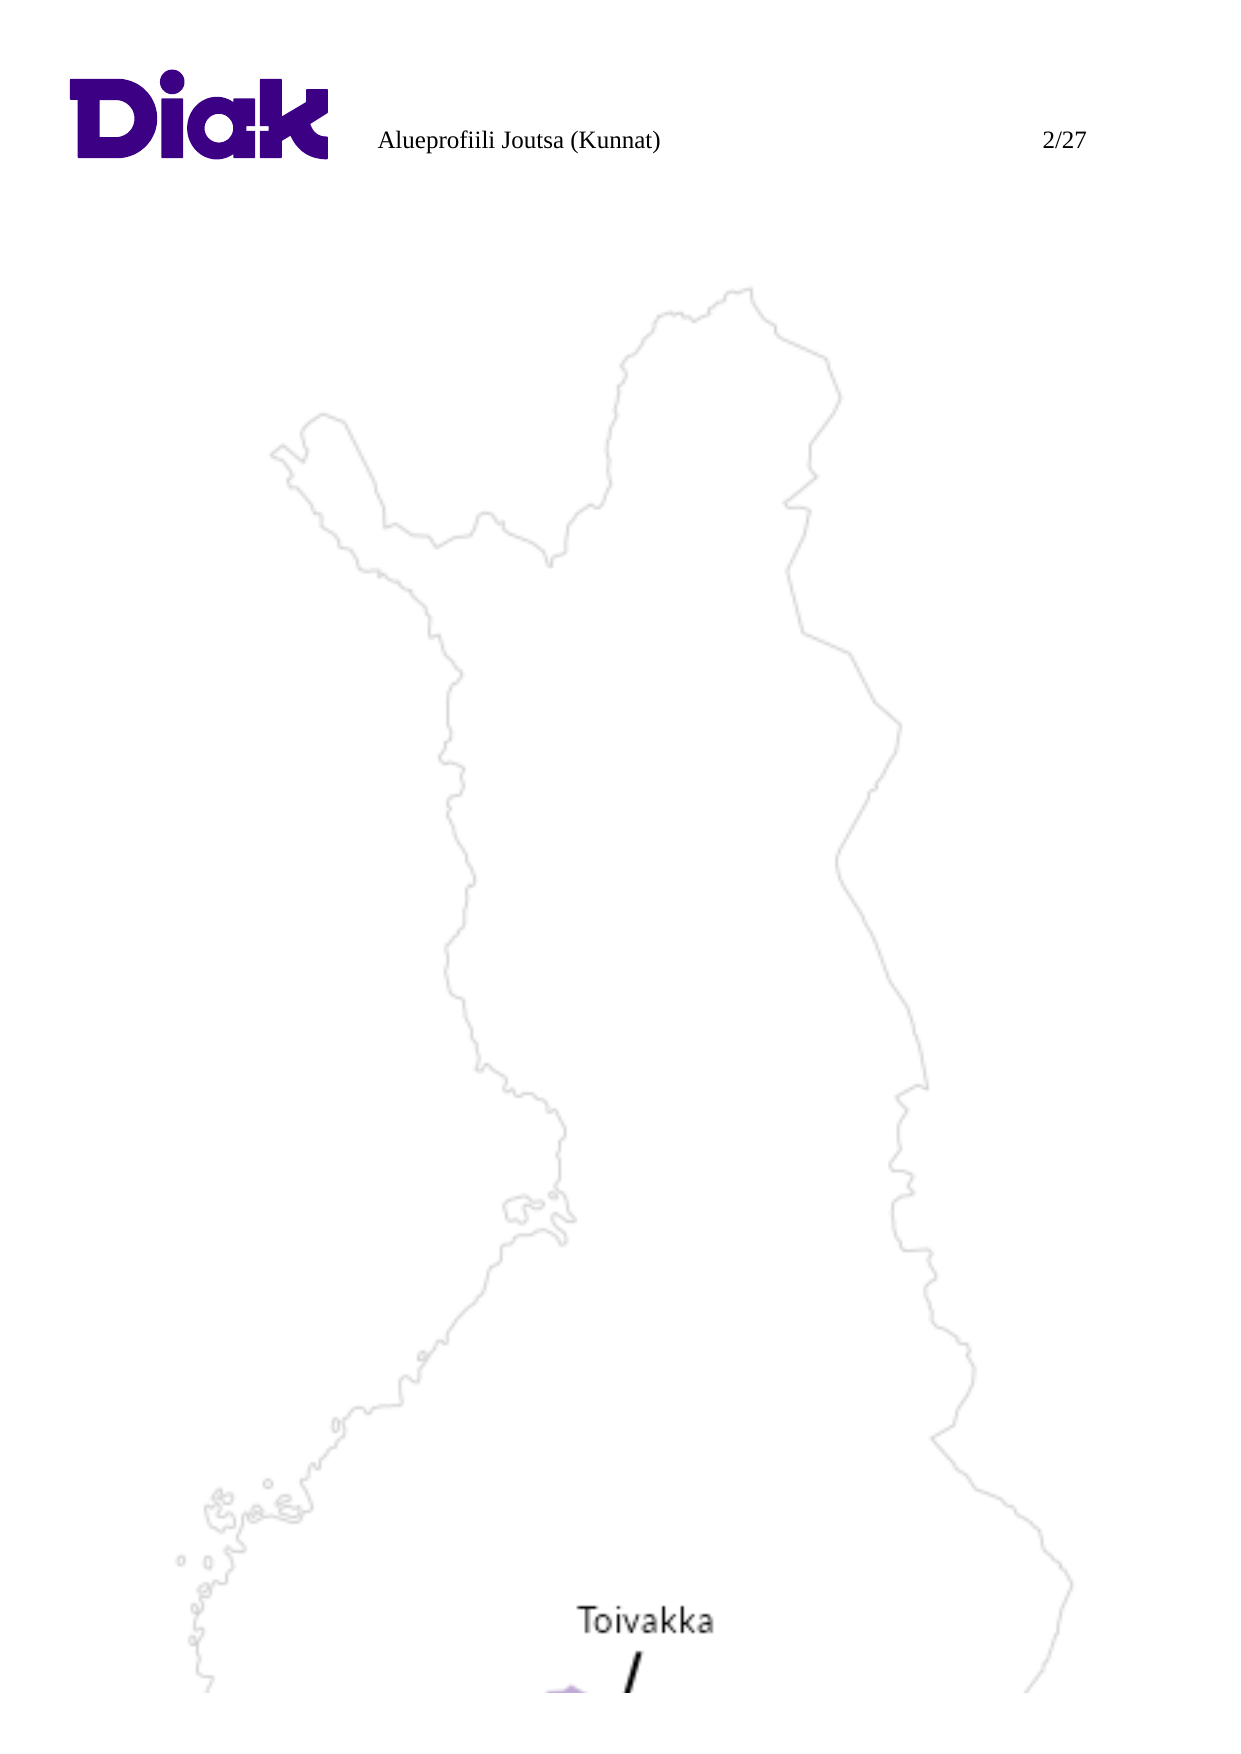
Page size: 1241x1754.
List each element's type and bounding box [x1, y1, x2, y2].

picture [61, 196, 1179, 1693]
